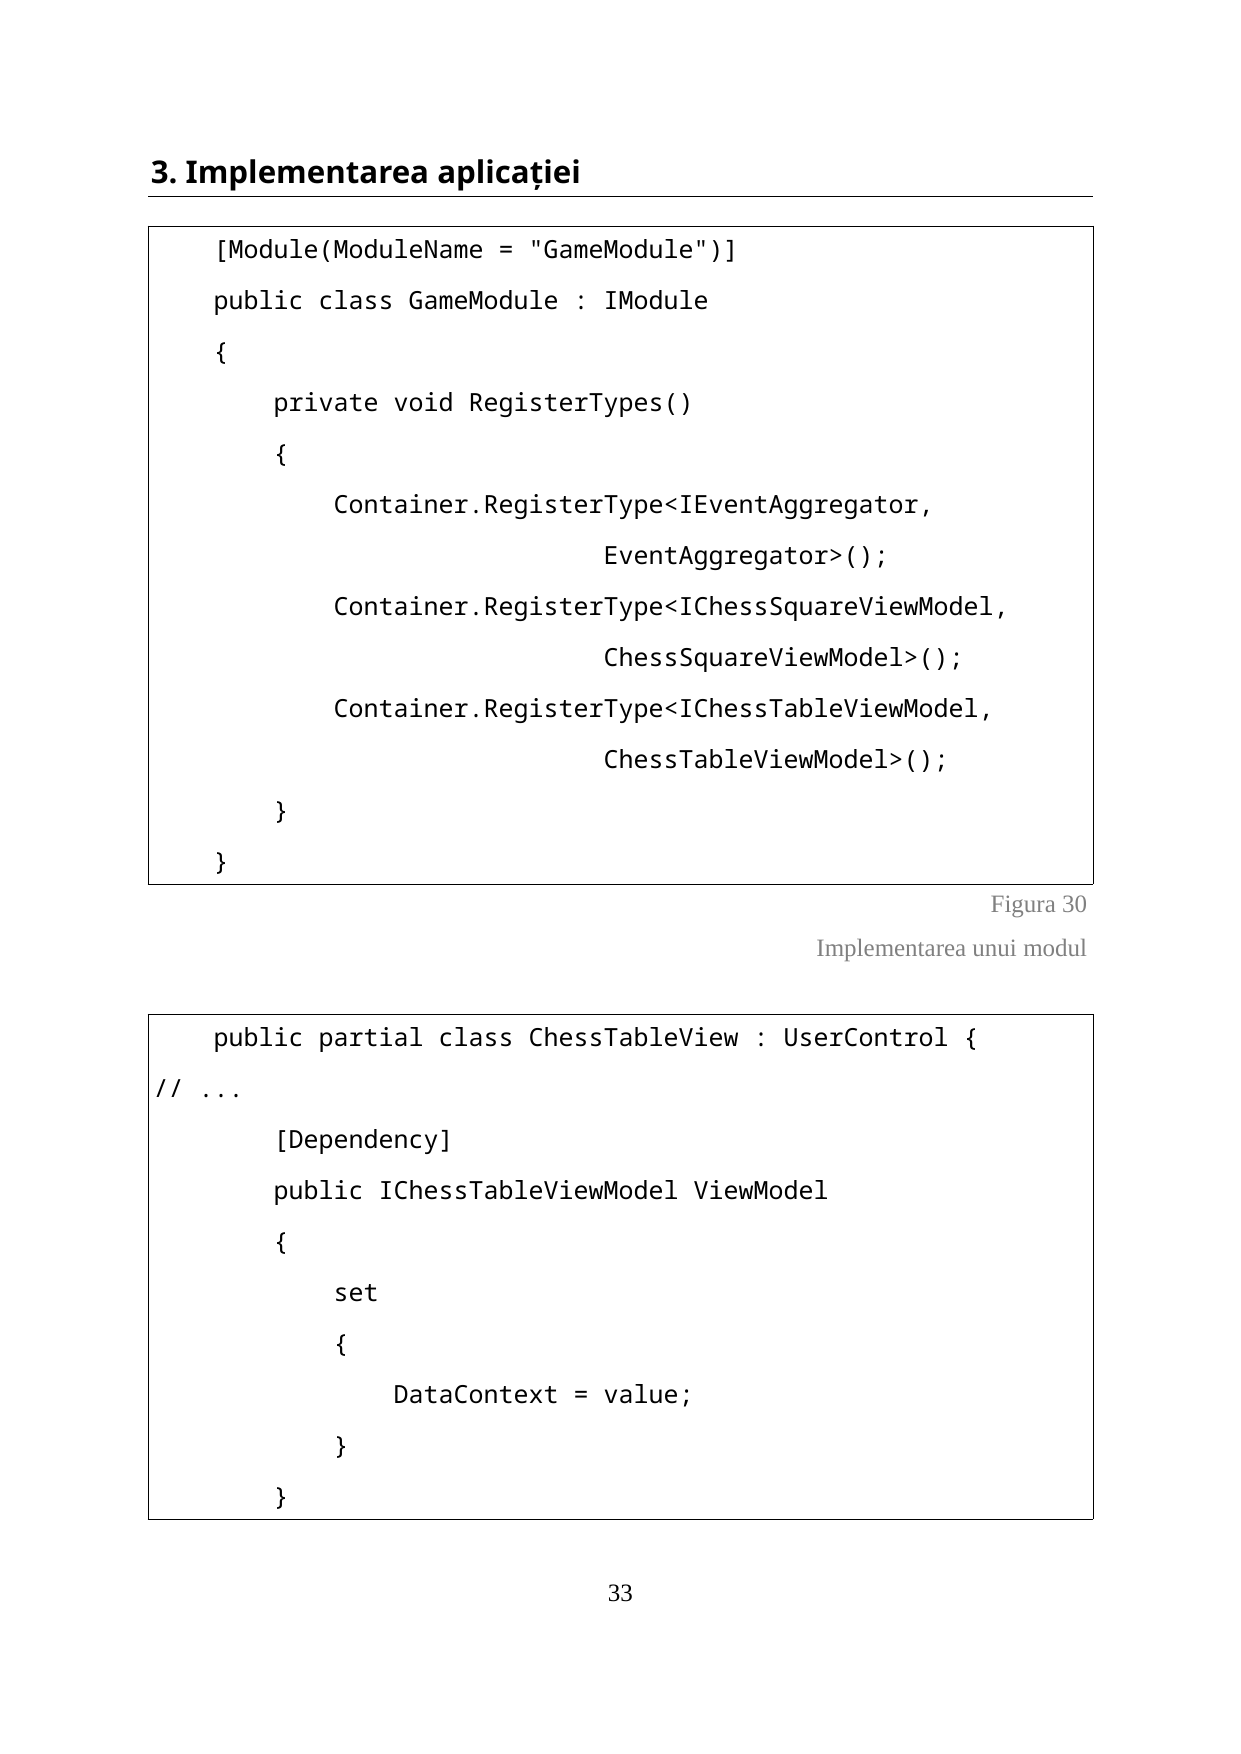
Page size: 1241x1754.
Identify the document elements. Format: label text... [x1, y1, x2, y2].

table_header [Module(ModuleName = "GameModule")] public class GameModule : IModule { private void RegisterTypes() { Container.RegisterType<IEventAggregator, EventAggregator>(); Container.RegisterType<IChessSquareViewModel, ChessSquareViewModel>(); Container.RegisterType<IChessTableViewModel, ChessTableViewModel>(); } } [149, 227, 1093, 884]
table_cell Figura 30 Implementarea unui modul [148, 885, 1093, 967]
table_header public partial class ChessTableView : UserControl { // ... [Dependency] public IChessTableViewModel ViewModel { set { DataContext = value; } } [149, 1015, 1093, 1519]
